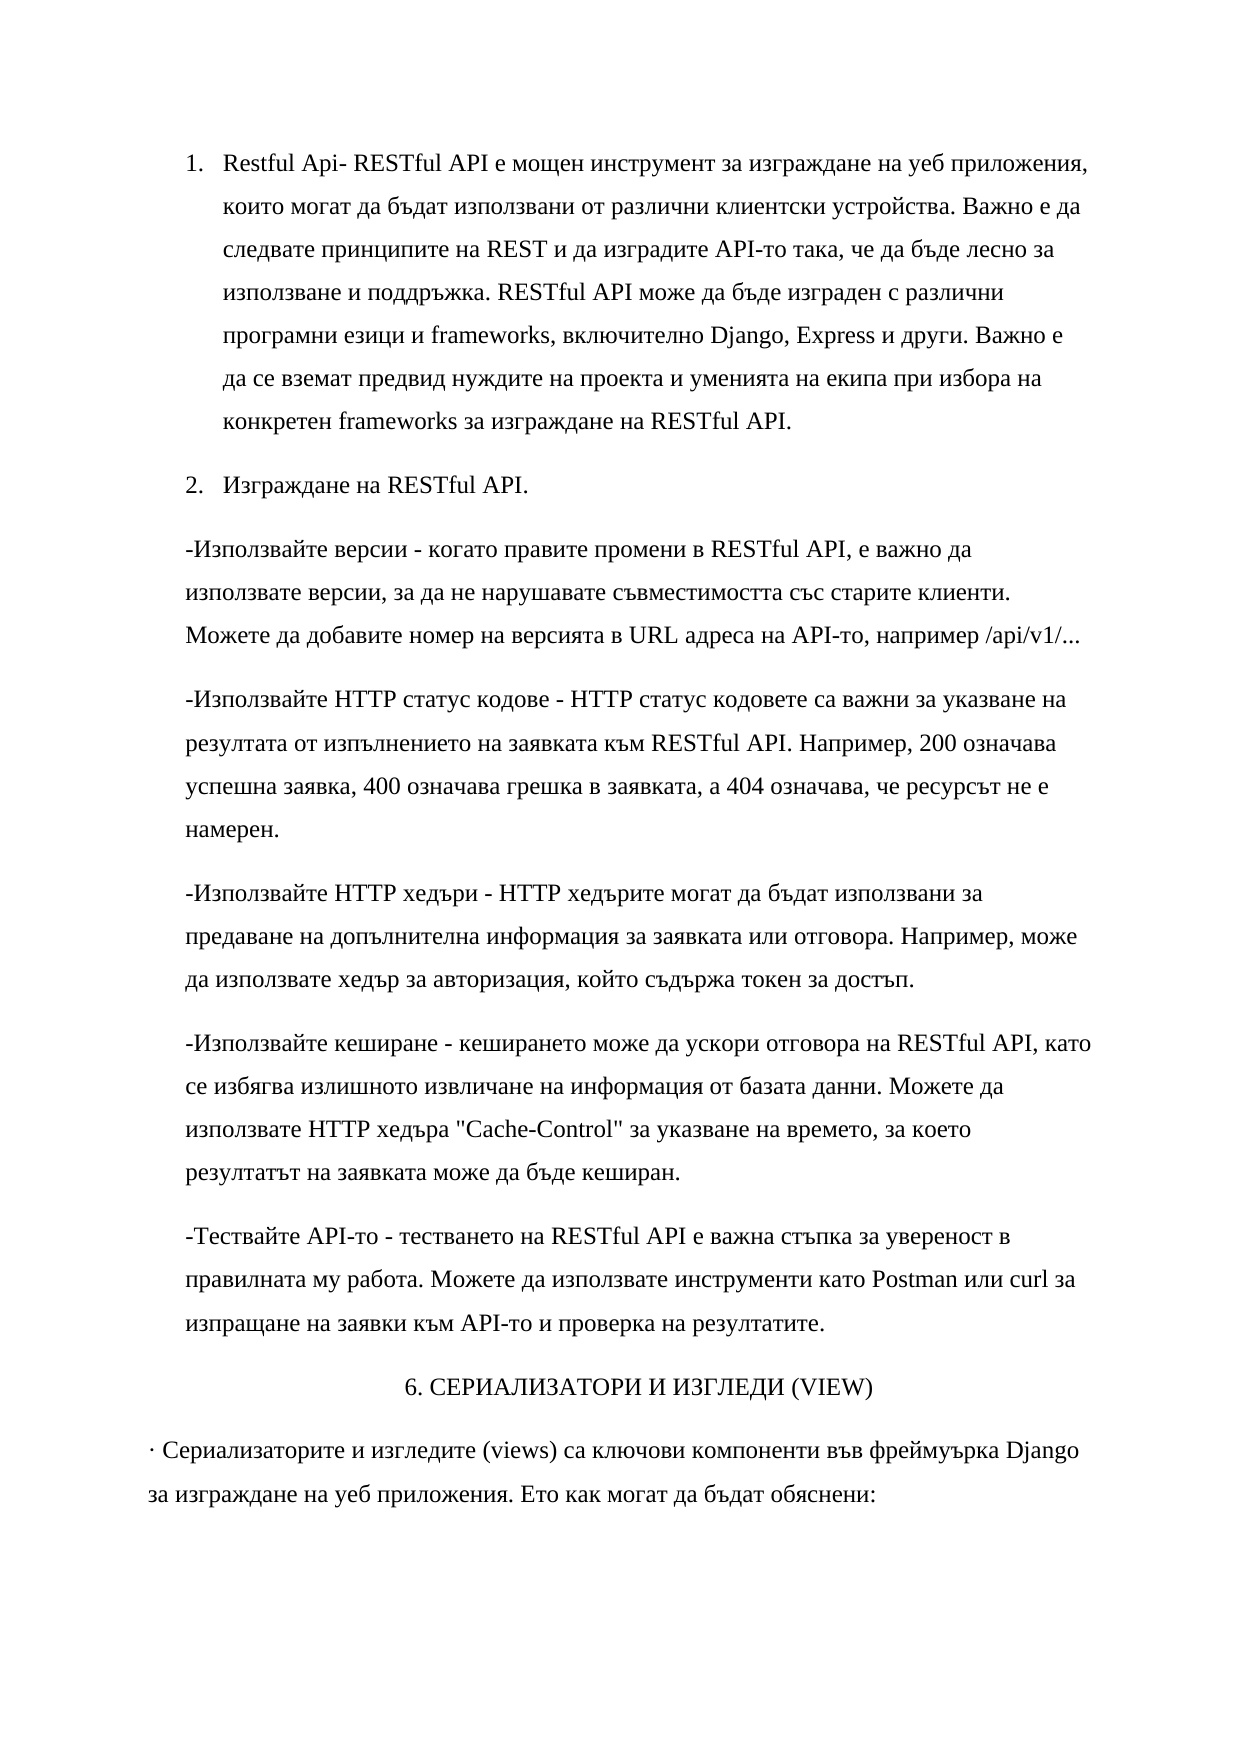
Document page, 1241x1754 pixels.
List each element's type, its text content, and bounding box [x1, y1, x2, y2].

text -Използвайте версии - когато правите промени в RESTful API, е важно да използвате версии, за да не нарушавате съвместимостта със старите клиенти. Можете да добавите номер на версията в URL адреса на API-то, например /api/v1/... [185, 534, 1093, 649]
text -Използвайте HTTP хедъри - HTTP хедърите могат да бъдат използвани за предаване на допълнителна информация за заявката или отговора. Например, може да използвате хедър за авторизация, който съдържа токен за достъп. [185, 878, 1093, 993]
text -Използвайте HTTP статус кодове - HTTP статус кодовете са важни за указване на резултата от изпълнението на заявката към RESTful API. Например, 200 означава успешна заявка, 400 означава грешка в заявката, а 404 означава, че ресурсът не е намерен. [185, 684, 1093, 843]
list Изграждане на RESTful API. [185, 470, 1093, 499]
text -Тествайте API-то - тестването на RESTful API е важна стъпка за увереност в правилната му работа. Можете да използвате инструменти като Postman или curl за изпращане на заявки към API-то и проверка на резултатите. [185, 1221, 1093, 1336]
text 6. СЕРИАЛИЗАТОРИ И ИЗГЛЕДИ (VIEW) [185, 1372, 1093, 1400]
text · Сериализаторите и изгледите (views) са ключови компоненти във фреймуърка Django за изграждане на уеб приложения. Ето как могат да бъдат обяснени: [148, 1436, 1093, 1507]
text -Използвайте кеширане - кеширането може да ускори отговора на RESTful API, като се избягва излишното извличане на информация от базата данни. Можете да използвате HTTP хедъра "Cache-Control" за указване на времето, за което резултатът на заявката може да бъде кеширан. [185, 1028, 1093, 1186]
list Restful Api- RESTful API е мощен инструмент за изграждане на уеб приложения, които могат да бъдат използвани от различни клиентски устройства. Важно е да следвате принципите на REST и да изградите API-то така, че да бъде лесно за използване и поддръжка. RESTful API може да бъде изграден с различни програмни езици и frameworks, включително Django, Express и други. Важно е да се вземат предвид нуждите на проекта и уменията на екипа при избора на конкретен frameworks за изграждане на RESTful API. [185, 148, 1093, 435]
